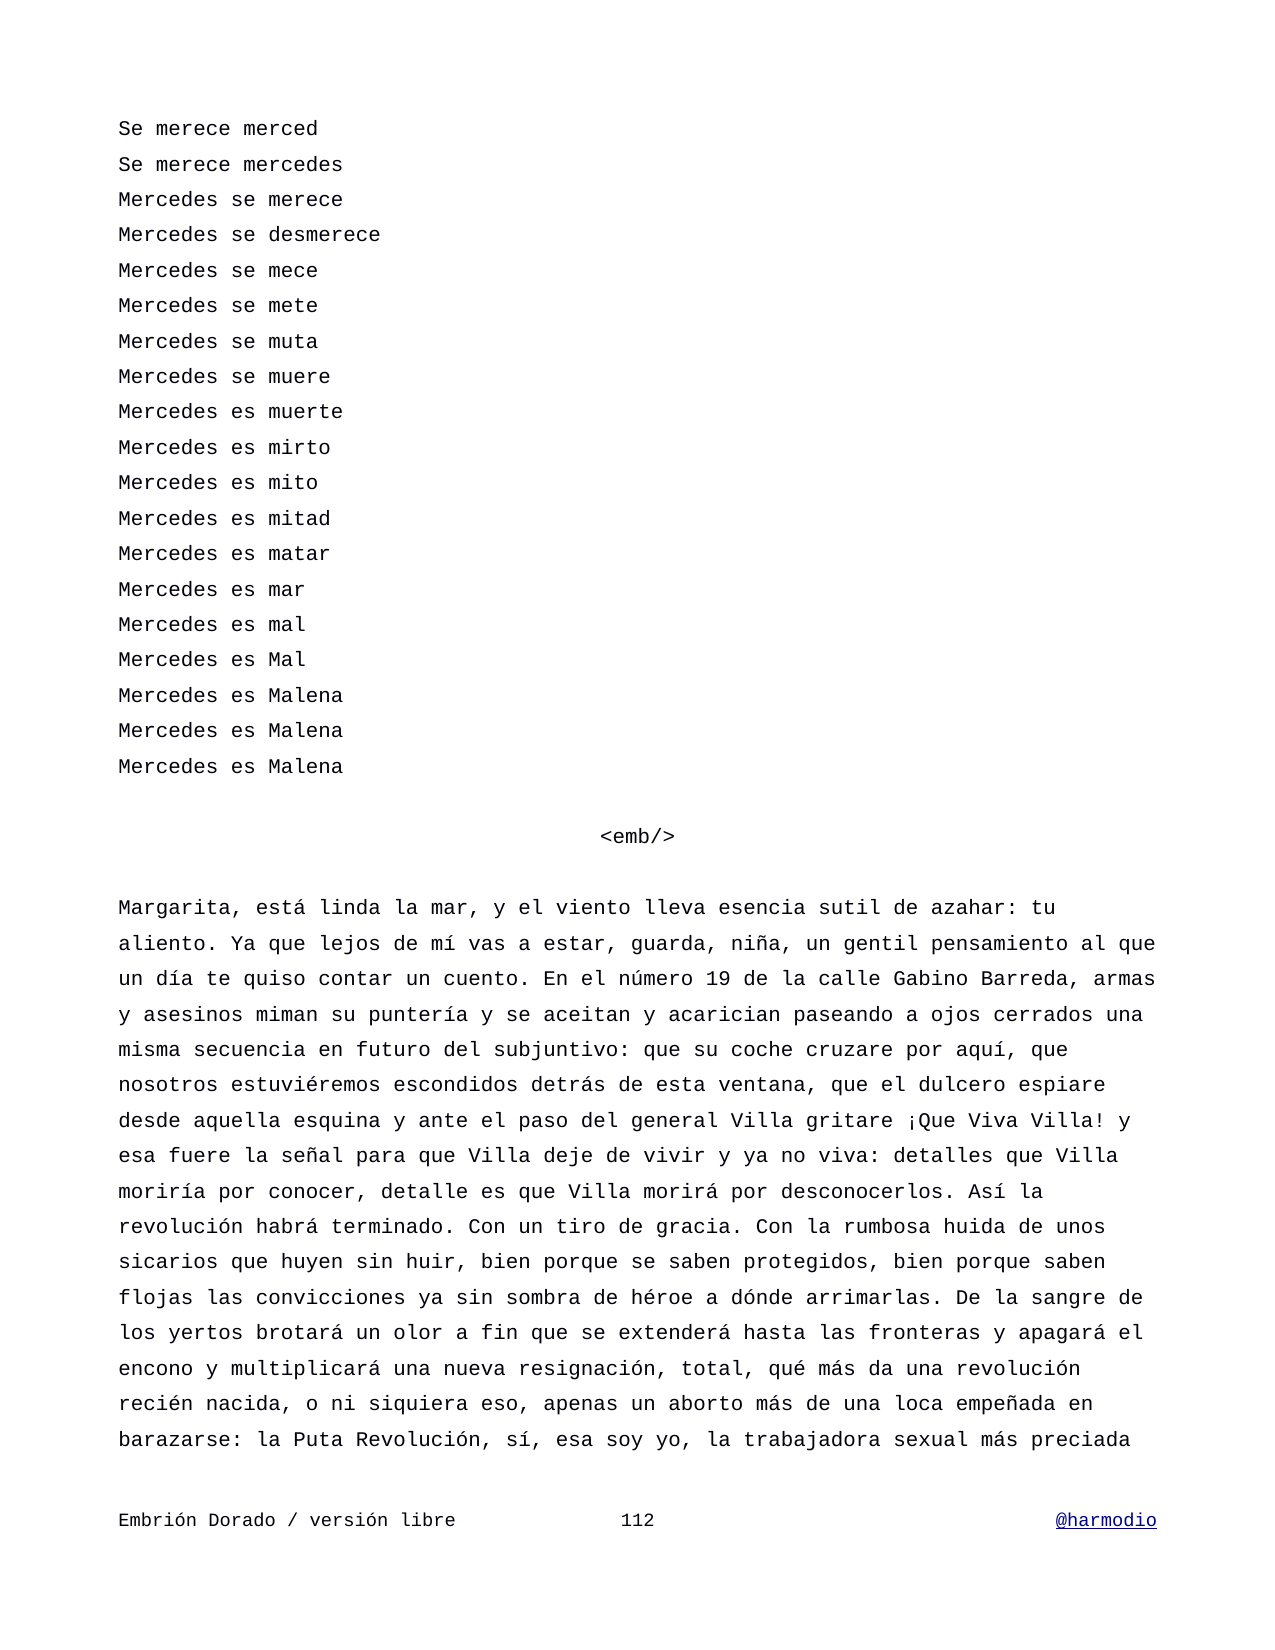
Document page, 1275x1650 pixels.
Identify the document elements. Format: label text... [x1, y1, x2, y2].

text Mercedes es Mal [118, 649, 1157, 673]
text Mercedes es Malena [118, 685, 1157, 708]
text Mercedes se merece [118, 189, 1157, 213]
text Mercedes es mito [118, 472, 1157, 496]
text Mercedes es mitad [118, 508, 1157, 531]
text Mercedes es mar [118, 578, 1157, 602]
text Mercedes se muta [118, 331, 1157, 354]
text Mercedes se muere [118, 366, 1157, 390]
text Mercedes es Malena [118, 756, 1157, 779]
text Mercedes se desmerece [118, 224, 1157, 248]
text Mercedes es mal [118, 614, 1157, 638]
text Se merece merced [118, 118, 1157, 142]
text Mercedes se mece [118, 260, 1157, 283]
text <emb/> [118, 826, 1157, 850]
text Se merece mercedes [118, 153, 1157, 177]
text Mercedes es Malena [118, 720, 1157, 744]
text Mercedes es mirto [118, 437, 1157, 461]
text Mercedes es matar [118, 543, 1157, 567]
text Mercedes es muerte [118, 401, 1157, 425]
text Mercedes se mete [118, 295, 1157, 319]
text Margarita, está linda la mar, y el viento lleva esencia sutil de azahar: tu aliento. Ya que lejos de mí vas a estar, guarda, niña, un gentil pensamiento al que un día te quiso contar un cuento. En el número 19 de la calle Gabino Barreda, armas y asesinos miman su puntería y se aceitan y acarician paseando a ojos cerrados una misma secuencia en futuro del subjuntivo: que su coche cruzare por aquí, que nosotros estuviéremos escondidos detrás de esta ventana, que el dulcero espiare desde aquella esquina y ante el paso del general Villa gritare ¡Que Viva Villa! y esa fuere la señal para que Villa deje de vivir y ya no viva: detalles que Villa moriría por conocer, detalle es que Villa morirá por desconocerlos. Así la revolución habrá terminado. Con un tiro de gracia. Con la rumbosa huida de unos sicarios que huyen sin huir, bien porque se saben protegidos, bien porque saben flojas las convicciones ya sin sombra de héroe a dónde arrimarlas. De la sangre de los yertos brotará un olor a fin que se extenderá hasta las fronteras y apagará el encono y multiplicará una nueva resignación, total, qué más da una revolución recién nacida, o ni siquiera eso, apenas un aborto más de una loca empeñada en barazarse: la Puta Revolución, sí, esa soy yo, la trabajadora sexual más preciada [118, 897, 1157, 1452]
